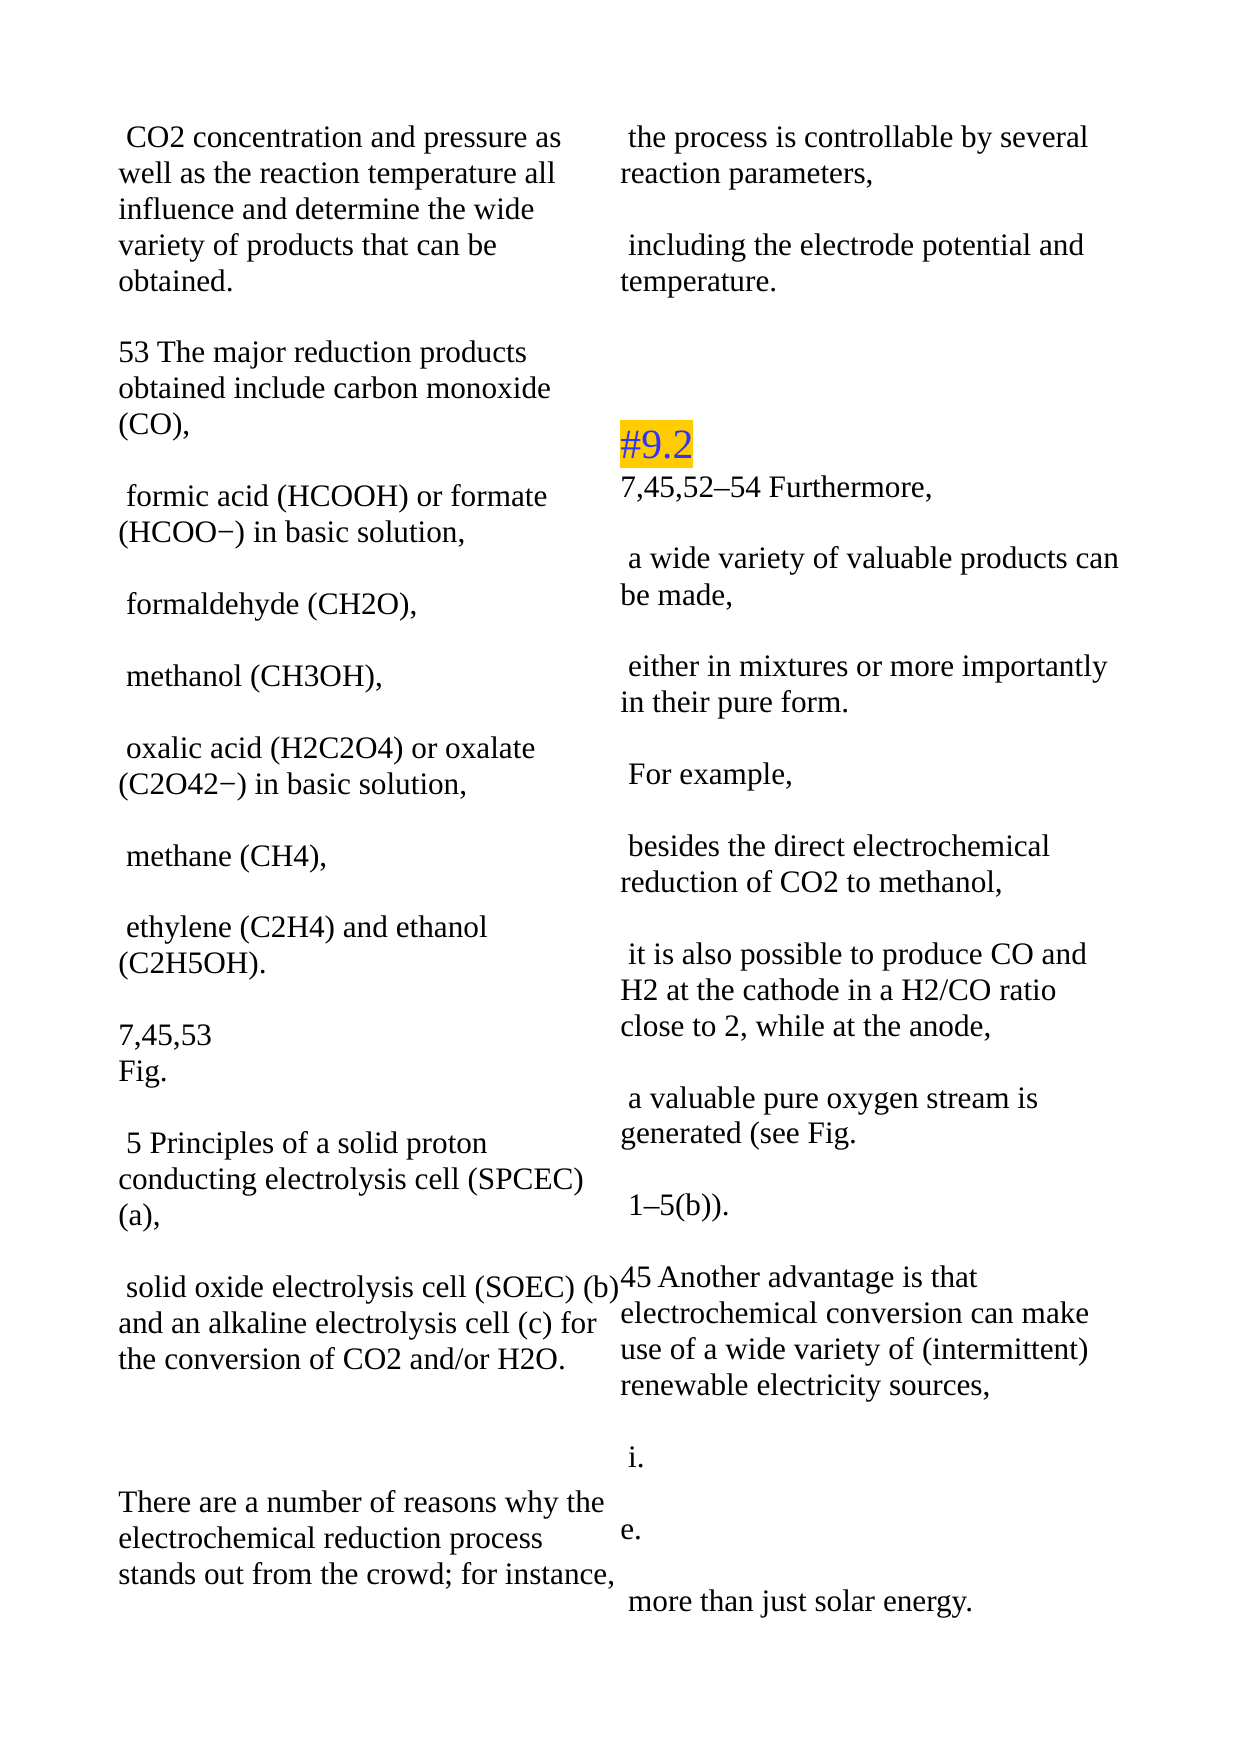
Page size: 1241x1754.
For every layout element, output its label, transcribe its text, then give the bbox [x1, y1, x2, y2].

text e. [620, 1510, 1122, 1546]
text 7,45,53 [118, 1017, 620, 1052]
text 5 Principles of a solid proton conducting electrolysis cell (SPCEC) (a), [118, 1124, 620, 1232]
text a wide variety of valuable products can be made, [620, 540, 1122, 612]
text oxalic acid (H2C2O4) or oxalate (C2O42−) in basic solution, [118, 729, 620, 801]
text CO2 concentration and pressure as well as the reaction temperature all influence and determine the wide variety of products that can be obtained. [118, 118, 620, 298]
text methane (CH4), [118, 837, 620, 873]
text the process is controllable by several reaction parameters, [620, 118, 1122, 190]
text it is also possible to produce CO and H2 at the cathode in a H2/CO ratio close to 2, while at the anode, [620, 935, 1122, 1043]
text 53 The major reduction products obtained include carbon monoxide (CO), [118, 334, 620, 442]
text 1–5(b)). [620, 1187, 1122, 1223]
text besides the direct electrochemical reduction of CO2 to methanol, [620, 827, 1122, 899]
text methanol (CH3OH), [118, 657, 620, 693]
text formic acid (HCOOH) or formate (HCOO−) in basic solution, [118, 477, 620, 549]
text #9.2 [620, 420, 1122, 468]
text solid oxide electrolysis cell (SOEC) (b) and an alkaline electrolysis cell (c) for the conversion of CO2 and/or H2O. [118, 1268, 620, 1376]
text including the electrode potential and temperature. [620, 226, 1122, 298]
text 45 Another advantage is that electrochemical conversion can make use of a wide variety of (intermittent) renewable electricity sources, [620, 1258, 1122, 1402]
text For example, [620, 755, 1122, 791]
text formaldehyde (CH2O), [118, 585, 620, 621]
text i. [620, 1438, 1122, 1474]
text 7,45,52–54 Furthermore, [620, 468, 1122, 504]
text a valuable pure oxygen stream is generated (see Fig. [620, 1079, 1122, 1151]
text There are a number of reasons why the electrochemical reduction process stands out from the crowd; for instance, [118, 1484, 620, 1592]
text either in mixtures or more importantly in their pure form. [620, 648, 1122, 719]
text ethylene (C2H4) and ethanol (C2H5OH). [118, 909, 620, 981]
text Fig. [118, 1052, 620, 1088]
text more than just solar energy. [620, 1582, 1122, 1618]
